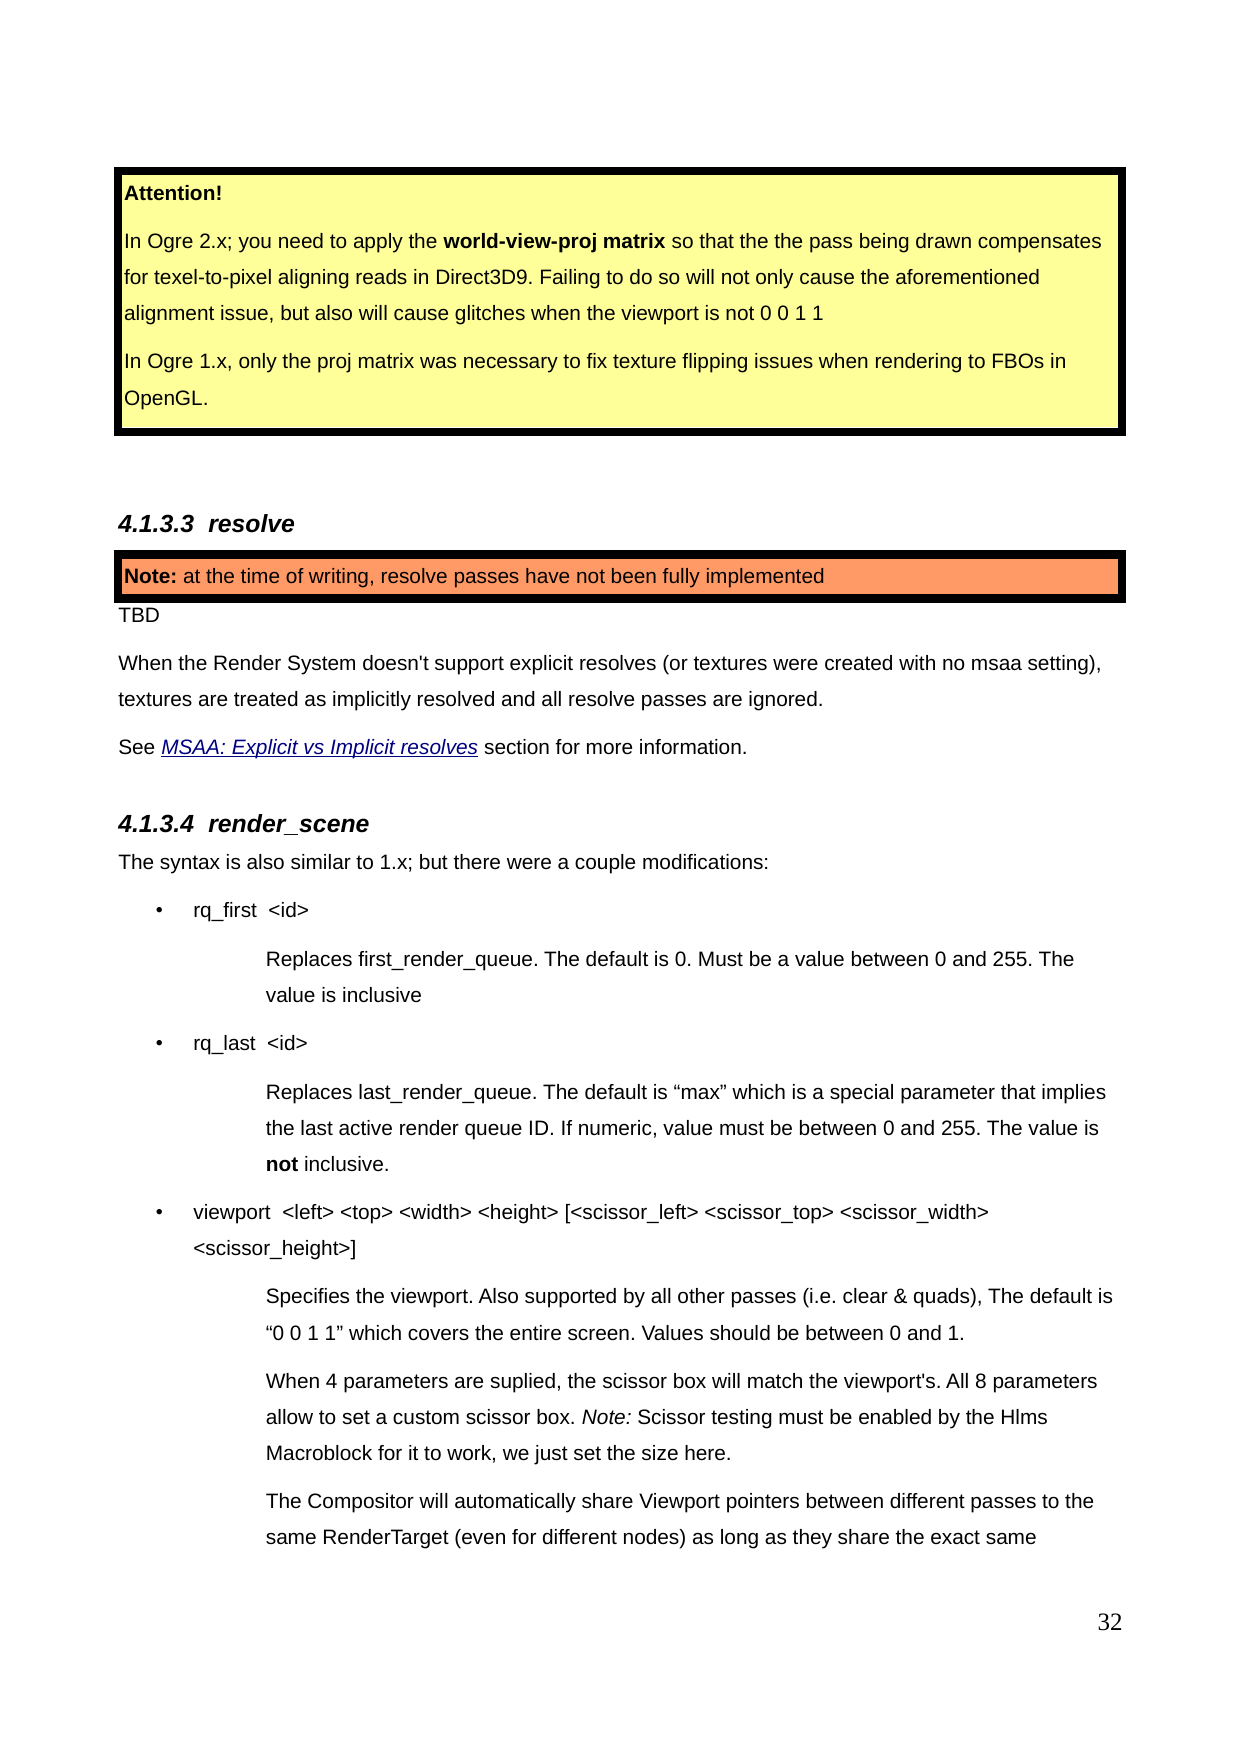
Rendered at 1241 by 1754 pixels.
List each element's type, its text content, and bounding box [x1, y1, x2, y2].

list viewport <left> <top> <width> <height> [<scissor_left> <scissor_top> <scissor_width> <scissor_height>] [156, 1200, 1122, 1260]
subtitle resolve [118, 509, 1122, 538]
text When the Render System doesn't support explicit resolves (or textures were created with no msaa setting), textures are treated as implicitly resolved and all resolve passes are ignored. [118, 651, 1122, 711]
text See MSAA: Explicit vs Implicit resolves section for more information. [118, 735, 1122, 759]
text Replaces first_render_queue. The default is 0. Must be a value between 0 and 255. The value is inclusive [266, 947, 1122, 1007]
table_header Note: at the time of writing, resolve passes have not been fully implemented [122, 559, 1118, 594]
text The syntax is also similar to 1.x; but there were a couple modifications: [118, 850, 1122, 874]
list rq_last <id> [156, 1031, 1122, 1055]
text The Compositor will automatically share Viewport pointers between different passes to the same RenderTarget (even for different nodes) as long as they share the exact same [266, 1489, 1122, 1549]
text When 4 parameters are suplied, the scissor box will match the viewport's. All 8 parameters allow to set a custom scissor box. Note: Scissor testing must be enabled by the Hlms Macroblock for it to work, we just set the size here. [266, 1369, 1122, 1464]
text TBD [118, 603, 1122, 626]
subtitle render_scene [118, 809, 1122, 837]
table_header Attention! In Ogre 2.x; you need to apply the world-view-proj matrix so that the the pass being drawn compensates for texel-to-pixel aligning reads in Direct3D9. Failing to do so will not only cause the aforementioned alignment issue, but also will cause glitches when the viewport is not 0 0 1 1 In Ogre 1.x, only the proj matrix was necessary to fix texture flipping issues when rendering to FBOs in OpenGL. [122, 175, 1118, 427]
text Specifies the viewport. Also supported by all other passes (i.e. clear & quads), The default is “0 0 1 1” which covers the entire screen. Values should be between 0 and 1. [266, 1284, 1122, 1344]
text Replaces last_render_queue. The default is “max” which is a special parameter that implies the last active render queue ID. If numeric, value must be between 0 and 255. The value is not inclusive. [266, 1079, 1122, 1175]
list rq_first <id> [156, 898, 1122, 922]
